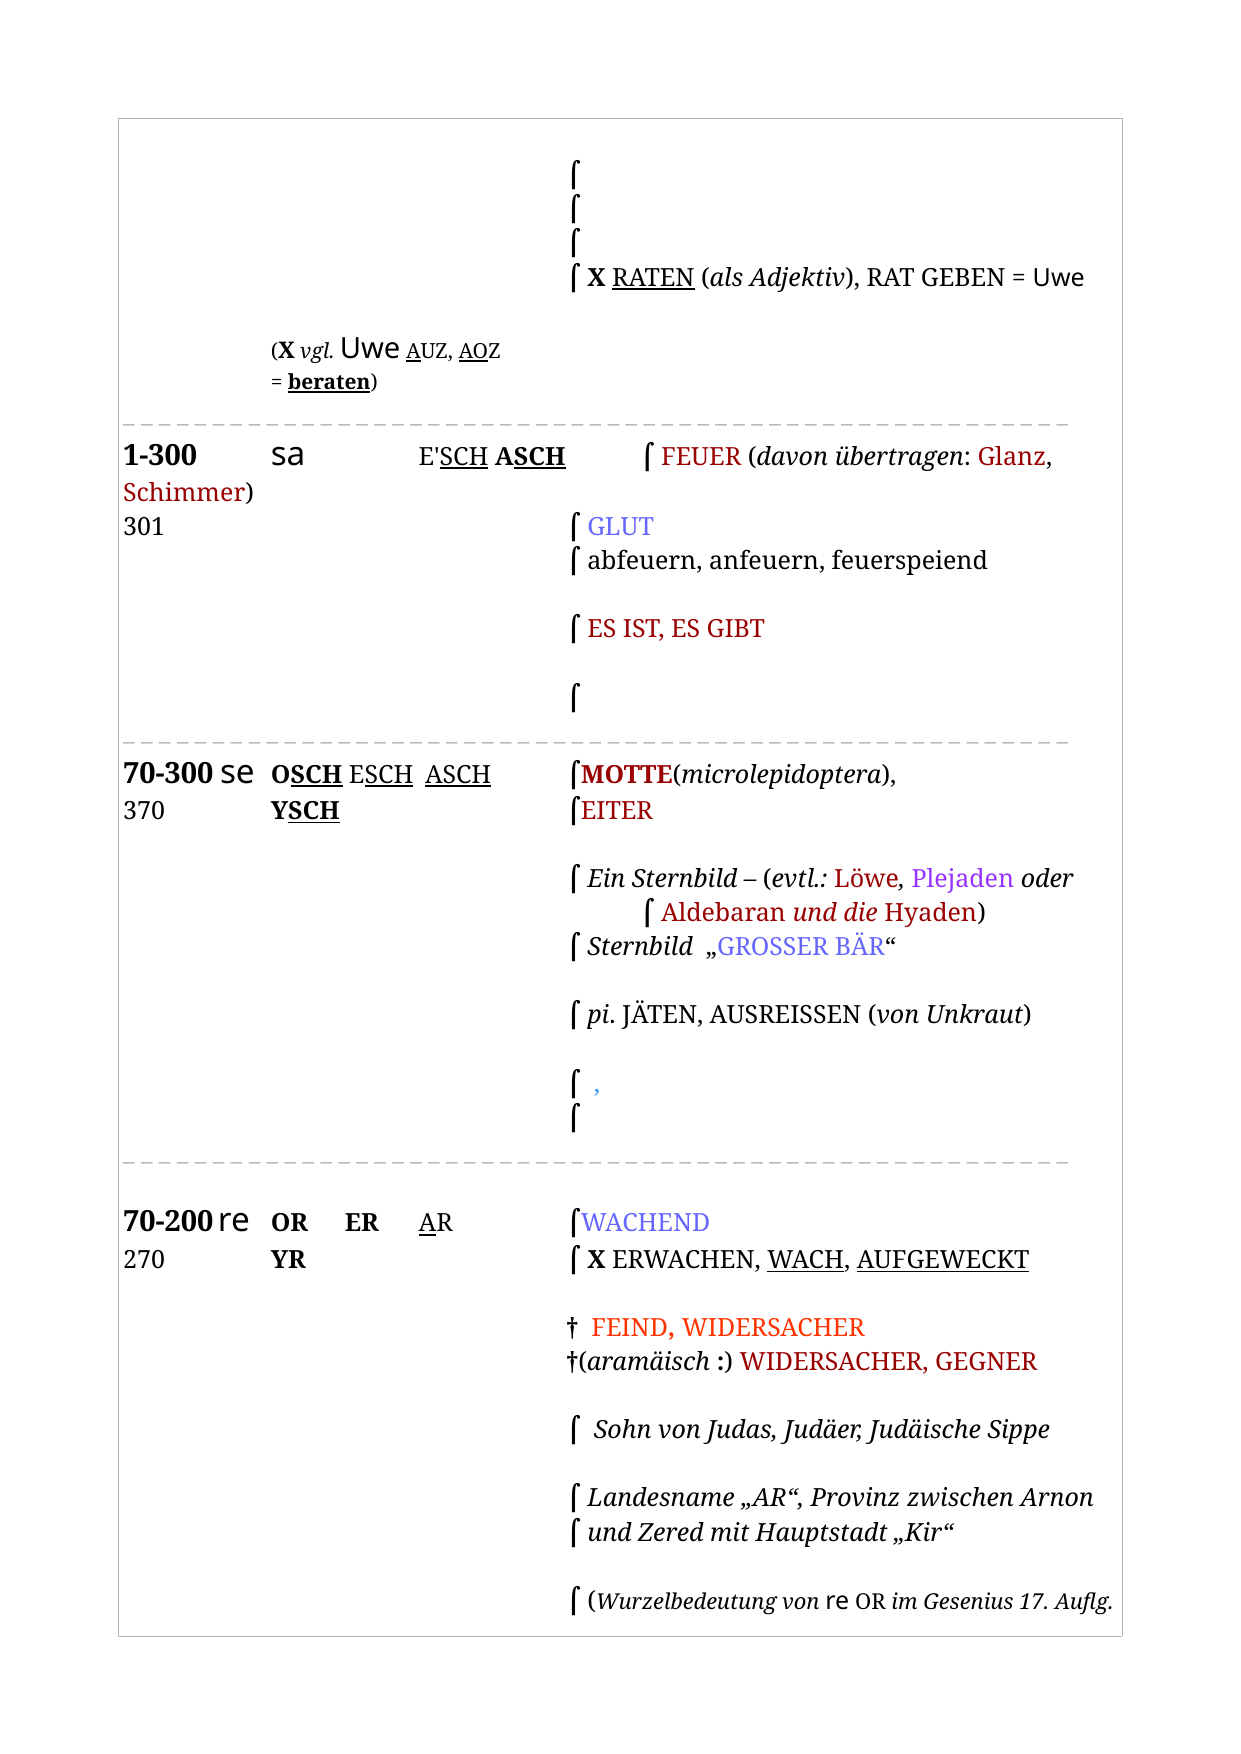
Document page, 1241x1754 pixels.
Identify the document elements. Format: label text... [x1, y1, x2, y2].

text ⌠ [123, 191, 1117, 225]
text 1-300 sa E'SCH ASCH ⌠ FEUER (davon übertragen: Glanz, Schimmer) [123, 429, 1117, 509]
text ⌠ und Zered mit Hauptstadt „Kir“ [123, 1514, 1117, 1548]
text _ _ _ _ _ _ _ _ _ _ _ _ _ _ _ _ _ _ _ _ _ _ _ _ _ _ _ _ _ _ _ _ _ _ _ _ _ _ _ _ _ _ _ _ _ _ _ _ _ _ _ _ _ [123, 1133, 1117, 1167]
text ⌠ [123, 157, 1117, 191]
text ⌠ ES IST, ES GIBT [123, 611, 1117, 645]
text 70-200 re OR ER AR ⌠WACHEND [123, 1196, 1117, 1242]
text ⌠ Ein Sternbild – (evtl.: Löwe, Plejaden oder ⌠ Aldebaran und die Hyaden) [123, 861, 1117, 929]
text ⌠ [123, 225, 1117, 259]
text ⌠ Sohn von Judas, Judäer, Judäische Sippe [123, 1412, 1117, 1446]
text = beraten) [123, 367, 1117, 395]
text ⌠ X RATEN (als Adjektiv), RAT GEBEN = Uwe [123, 259, 1117, 327]
text ⌠ Sternbild „GROSSER BÄR“ [123, 929, 1117, 963]
text (X vgl. Uwe AUZ, AOZ [123, 327, 1117, 367]
text ⌠ [123, 679, 1117, 713]
text ⌠ Landesname „AR“, Provinz zwischen Arnon [123, 1480, 1117, 1514]
text ⌠ pi. JÄTEN, AUSREISSEN (von Unkraut) [123, 997, 1117, 1031]
text 370 YSCH ⌠EITER [123, 793, 1117, 827]
text ⌠ (Wurzelbedeutung von re OR im Gesenius 17. Auflg. [123, 1582, 1117, 1616]
text _ _ _ _ _ _ _ _ _ _ _ _ _ _ _ _ _ _ _ _ _ _ _ _ _ _ _ _ _ _ _ _ _ _ _ _ _ _ _ _ _ _ _ _ _ _ _ _ _ _ _ _ _ [123, 395, 1117, 429]
text †(aramäisch :) WIDERSACHER, GEGNER [123, 1344, 1117, 1378]
text ⌠ , [123, 1065, 1117, 1099]
text 70-300 se OSCH ESCH ASCH ⌠MOTTE(microlepidoptera), [123, 747, 1117, 793]
text 270 YR ⌠ X ERWACHEN, WACH, AUFGEWECKT [123, 1242, 1117, 1276]
text ⌠ abfeuern, anfeuern, feuerspeiend [123, 543, 1117, 577]
text † FEIND, WIDERSACHER [123, 1310, 1117, 1344]
text _ _ _ _ _ _ _ _ _ _ _ _ _ _ _ _ _ _ _ _ _ _ _ _ _ _ _ _ _ _ _ _ _ _ _ _ _ _ _ _ _ _ _ _ _ _ _ _ _ _ _ _ _ [123, 713, 1117, 747]
text 301 ⌠ GLUT [123, 509, 1117, 543]
text ⌠ [123, 1099, 1117, 1133]
